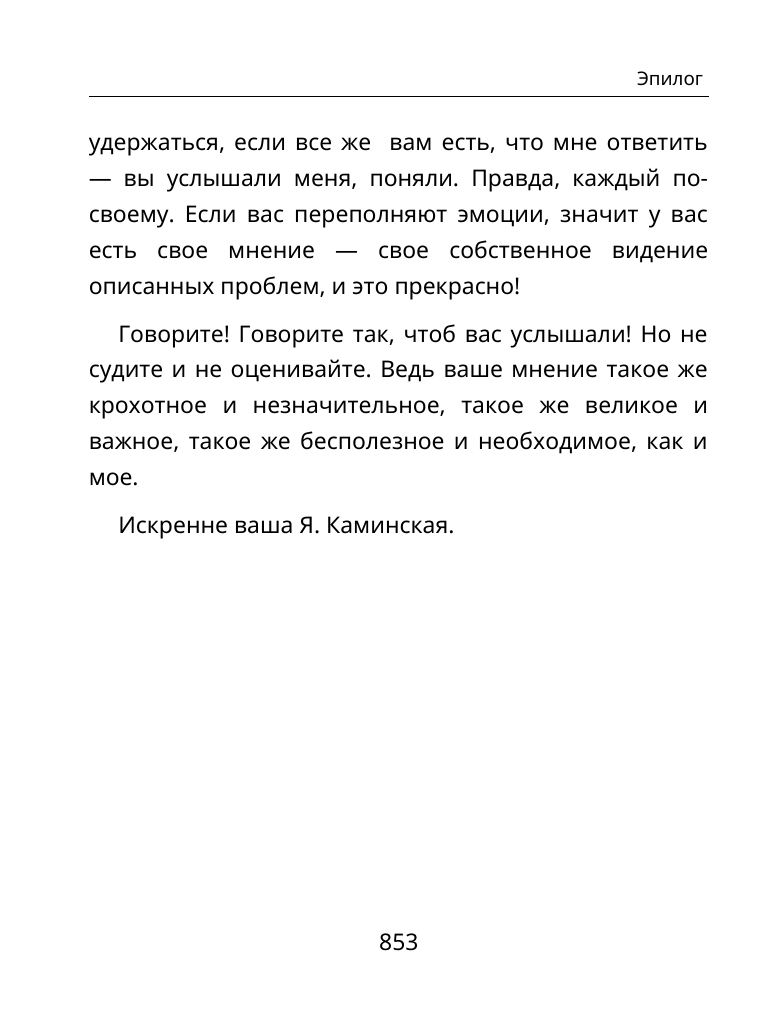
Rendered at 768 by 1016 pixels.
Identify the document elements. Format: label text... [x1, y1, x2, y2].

text Искренне ваша Я. Каминская. [88, 509, 709, 540]
text удержаться, если все же вам есть, что мне ответить — вы услышали меня, поняли. Правда, каждый по-своему. Если вас переполняют эмоции, значит у вас есть свое мнение — свое собственное видение описанных проблем, и это прекрасно! [88, 126, 709, 301]
text Говорите! Говорите так, чтоб вас услышали! Но не судите и не оценивайте. Ведь ваше мнение такое же крохотное и незначительное, такое же великое и важное, такое же бесполезное и необходимое, как и мое. [88, 317, 709, 492]
